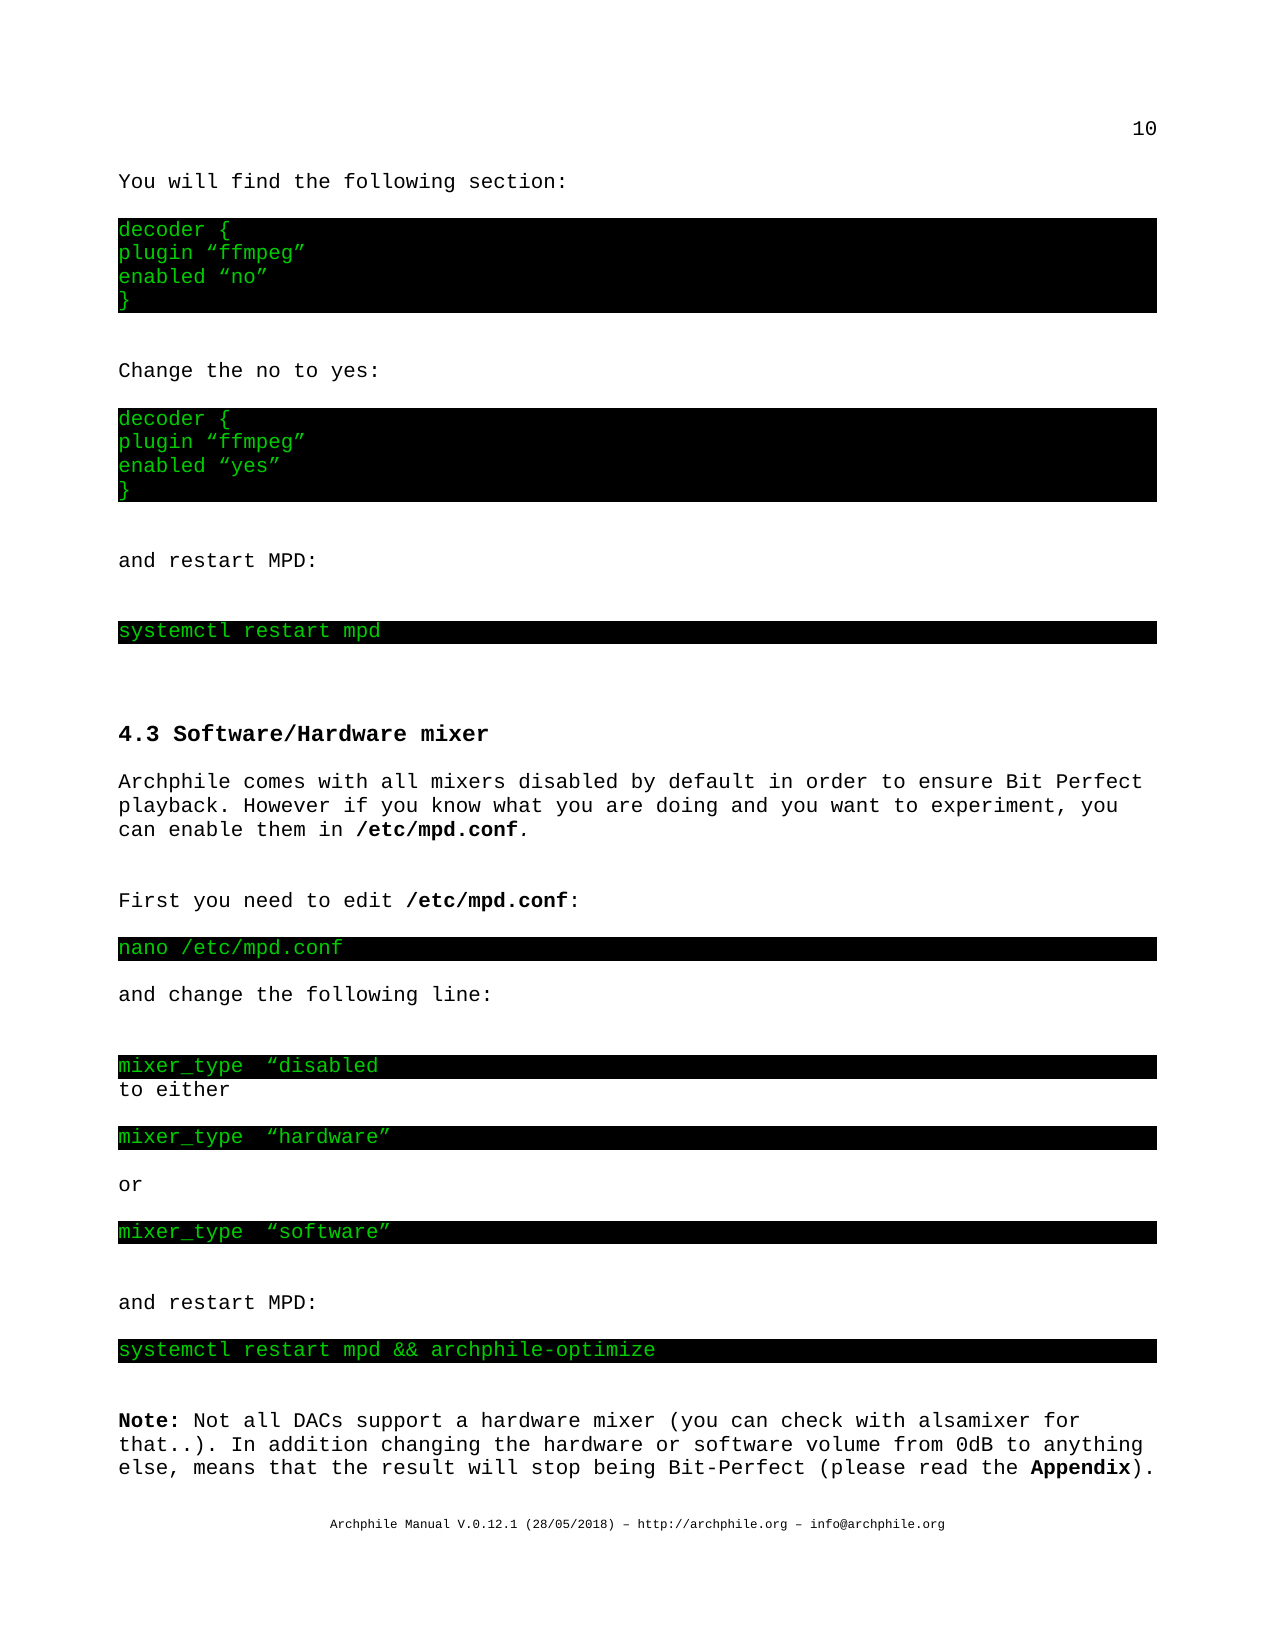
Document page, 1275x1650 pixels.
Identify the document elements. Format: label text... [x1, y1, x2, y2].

text to either [118, 1079, 1157, 1103]
text and change the following line: [118, 984, 1157, 1008]
text Change the no to yes: [118, 360, 1157, 384]
text mixer_type “hardware” [118, 1126, 1157, 1150]
text You will find the following section: [118, 171, 1157, 195]
text mixer_type “disabled [118, 1055, 1157, 1079]
text 4.3 Software/Hardware mixer [118, 722, 1157, 748]
text and restart MPD: [118, 1292, 1157, 1315]
text First you need to edit /etc/mpd.conf: [118, 890, 1157, 913]
text Archphile comes with all mixers disabled by default in order to ensure Bit Perfect playback. However if you know what you are doing and you want to experiment, you can enable them in /etc/mpd.conf. [118, 772, 1157, 842]
text decoder { plugin “ffmpeg” enabled “yes” } [118, 408, 1157, 502]
text Note: Not all DACs support a hardware mixer (you can check with alsamixer for that..). In addition changing the hardware or software volume from 0dB to anything else, means that the result will stop being Bit-Perfect (please read the Appendix). [118, 1410, 1157, 1481]
text systemctl restart mpd [118, 621, 1157, 644]
text systemctl restart mpd && archphile-optimize [118, 1339, 1157, 1363]
text nano /etc/mpd.conf [118, 937, 1157, 961]
text mixer_type “software” [118, 1221, 1157, 1244]
text and restart MPD: [118, 549, 1157, 573]
text or [118, 1173, 1157, 1197]
text decoder { plugin “ffmpeg” enabled “no” } [118, 218, 1157, 313]
